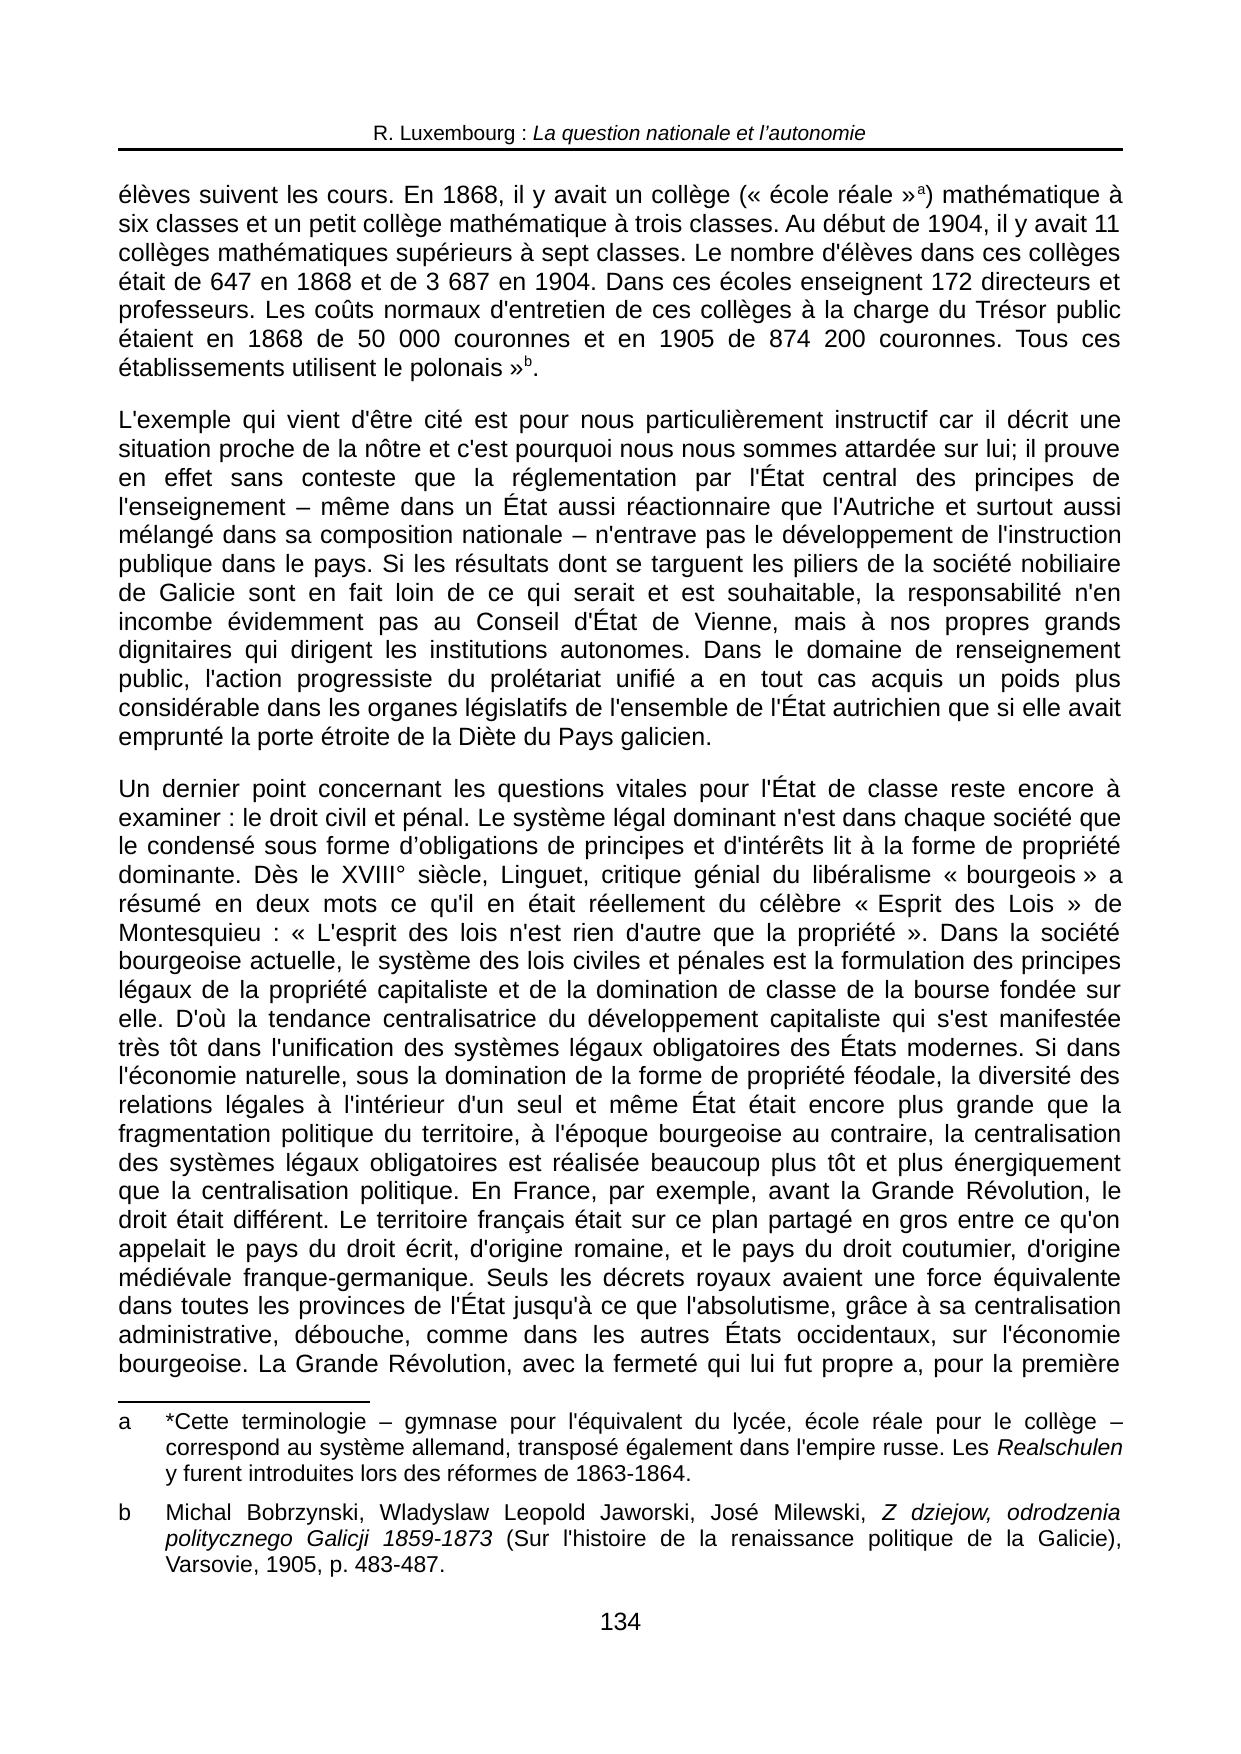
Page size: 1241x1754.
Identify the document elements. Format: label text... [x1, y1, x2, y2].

text élèves suivent les cours. En 1868, il y avait un collège (« école réale ») mathématique à six classes et un petit collège mathématique à trois classes. Au début de 1904, il y avait 11 collèges mathématiques supérieurs à sept classes. Le nombre d'élèves dans ces collèges était de 647 en 1868 et de 3 687 en 1904. Dans ces écoles enseignent 172 directeurs et professeurs. Les coûts normaux d'entretien de ces collèges à la charge du Trésor public étaient en 1868 de 50 000 couronnes et en 1905 de 874 200 couronnes. Tous ces établissements utilisent le polonais ». [118, 181, 1123, 382]
text Un dernier point concernant les questions vitales pour l'État de classe reste encore à examiner : le droit civil et pénal. Le système légal dominant n'est dans chaque société que le condensé sous forme d’obligations de principes et d'intérêts lit à la forme de propriété dominante. Dès le XVIII° siècle, Linguet, critique génial du libéralisme « bourgeois » a résumé en deux mots ce qu'il en était réellement du célèbre « Esprit des Lois » de Montesquieu : « L'esprit des lois n'est rien d'autre que la propriété ». Dans la société bourgeoise actuelle, le système des lois civiles et pénales est la formulation des principes légaux de la propriété capitaliste et de la domination de classe de la bourse fondée sur elle. D'où la tendance centralisatrice du développement capitaliste qui s'est manifestée très tôt dans l'unification des systèmes légaux obligatoires des États modernes. Si dans l'économie naturelle, sous la domination de la forme de propriété féodale, la diversité des relations légales à l'intérieur d'un seul et même État était encore plus grande que la fragmentation politique du territoire, à l'époque bourgeoise au contraire, la centralisation des systèmes légaux obligatoires est réalisée beaucoup plus tôt et plus énergiquement que la centralisation politique. En France, par exemple, avant la Grande Révolution, le droit était différent. Le territoire français était sur ce plan partagé en gros entre ce qu'on appelait le pays du droit écrit, d'origine romaine, et le pays du droit coutumier, d'origine médiévale franque-germanique. Seuls les décrets royaux avaient une force équivalente dans toutes les provinces de l'État jusqu'à ce que l'absolutisme, grâce à sa centralisation administrative, débouche, comme dans les autres États occidentaux, sur l'économie bourgeoise. La Grande Révolution, avec la fermeté qui lui fut propre a, pour la première [118, 774, 1123, 1378]
text L'exemple qui vient d'être cité est pour nous particulièrement instructif car il décrit une situation proche de la nôtre et c'est pourquoi nous nous sommes attardée sur lui; il prouve en effet sans conteste que la réglementation par l'État central des principes de l'enseignement – même dans un État aussi réactionnaire que l'Autriche et surtout aussi mélangé dans sa composition nationale – n'entrave pas le développement de l'instruction publique dans le pays. Si les résultats dont se targuent les piliers de la société nobiliaire de Galicie sont en fait loin de ce qui serait et est souhaitable, la responsabilité n'en incombe évidemment pas au Conseil d'État de Vienne, mais à nos propres grands dignitaires qui dirigent les institutions autonomes. Dans le domaine de renseignement public, l'action progressiste du prolétariat unifié a en tout cas acquis un poids plus considérable dans les organes législatifs de l'ensemble de l'État autrichien que si elle avait emprunté la porte étroite de la Diète du Pays galicien. [118, 405, 1123, 750]
text Michal Bobrzynski, Wladyslaw Leopold Jaworski, José Milewski, Z dziejow, odrodzenia politycznego Galicji 1859-1873 (Sur l'histoire de la renaissance politique de la Galicie), Varsovie, 1905, p. 483-487. [118, 1498, 1123, 1578]
text *Cette terminologie – gymnase pour l'équivalent du lycée, école réale pour le collège – correspond au système allemand, transposé également dans l'empire russe. Les Realschulen y furent introduites lors des réformes de 1863-1864. [118, 1408, 1123, 1487]
